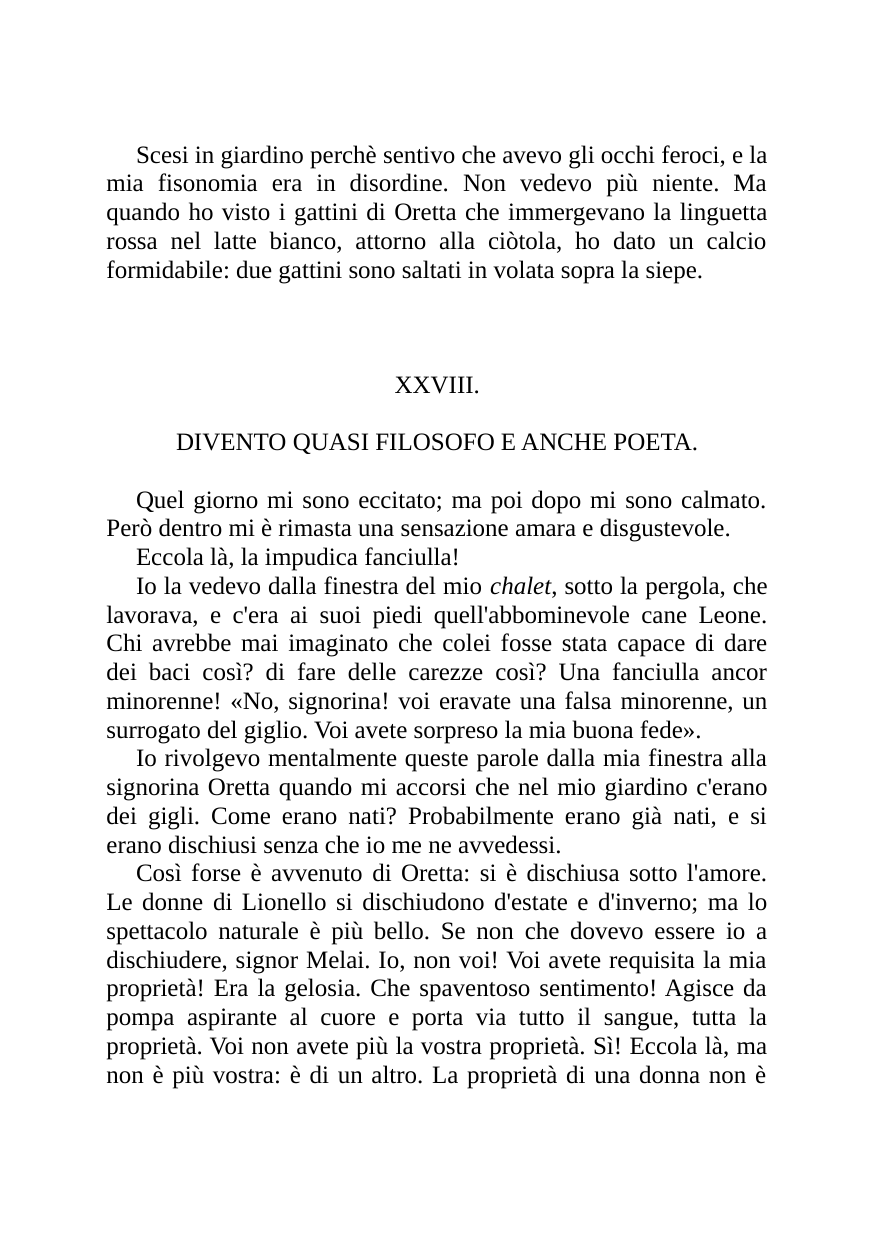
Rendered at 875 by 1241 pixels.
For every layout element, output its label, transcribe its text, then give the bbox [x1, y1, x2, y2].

text Così forse è avvenuto di Oretta: si è dischiusa sotto l'amore. Le donne di Lionello si dischiudono d'estate e d'inverno; ma lo spettacolo naturale è più bello. Se non che dovevo essere io a dischiudere, signor Melai. Io, non voi! Voi avete requisita la mia proprietà! Era la gelosia. Che spaventoso sentimento! Agisce da pompa aspirante al cuore e porta via tutto il sangue, tutta la proprietà. Voi non avete più la vostra proprietà. Sì! Eccola là, ma non è più vostra: è di un altro. La proprietà di una donna non è [106, 858, 768, 1088]
text Io rivolgevo mentalmente queste parole dalla mia finestra alla signorina Oretta quando mi accorsi che nel mio giardino c'erano dei gigli. Come erano nati? Probabilmente erano già nati, e si erano dischiusi senza che io me ne avvedessi. [106, 743, 768, 858]
text Eccola là, la impudica fanciulla! [106, 542, 768, 571]
text Scesi in giardino perchè sentivo che avevo gli occhi feroci, e la mia fisonomia era in disordine. Non vedevo più niente. Ma quando ho visto i gattini di Oretta che immergevano la linguetta rossa nel latte bianco, attorno alla ciòtola, ho dato un calcio formidabile: due gattini sono saltati in volata sopra la siepe. [106, 140, 768, 283]
text XXVIII. [106, 370, 768, 398]
text Io la vedevo dalla finestra del mio chalet, sotto la pergola, che lavorava, e c'era ai suoi piedi quell'abbominevole cane Leone. Chi avrebbe mai imaginato che colei fosse stata capace di dare dei baci così? di fare delle carezze così? Una fanciulla ancor minorenne! «No, signorina! voi eravate una falsa minorenne, un surrogato del giglio. Voi avete sorpreso la mia buona fede». [106, 571, 768, 743]
text Quel giorno mi sono eccitato; ma poi dopo mi sono calmato. Però dentro mi è rimasta una sensazione amara e disgustevole. [106, 485, 768, 542]
text DIVENTO QUASI FILOSOFO E ANCHE POETA. [106, 427, 768, 456]
